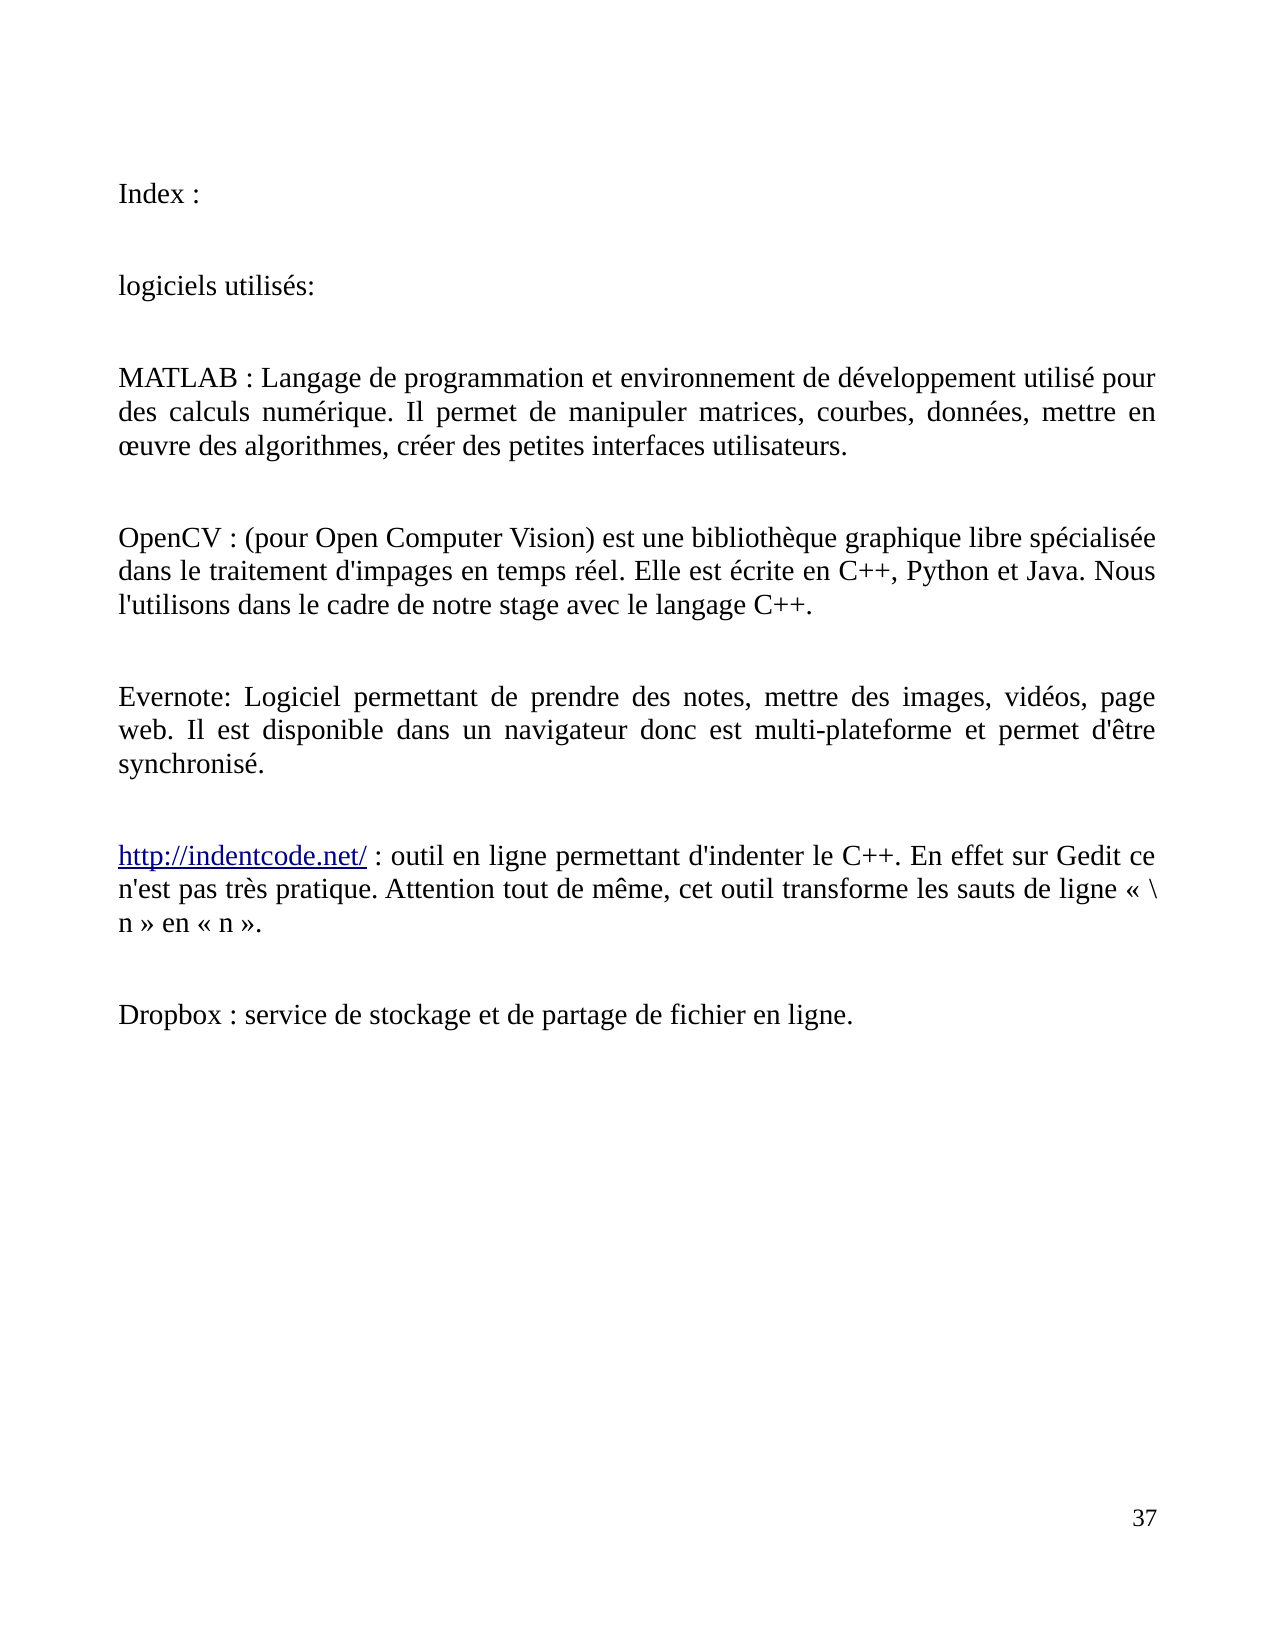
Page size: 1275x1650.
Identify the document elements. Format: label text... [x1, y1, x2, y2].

text Dropbox : service de stockage et de partage de fichier en ligne. [118, 997, 1157, 1031]
text logiciels utilisés: [118, 268, 1157, 302]
text Index : [118, 176, 1157, 210]
text http://indentcode.net/ : outil en ligne permettant d'indenter le C++. En effet sur Gedit ce n'est pas très pratique. Attention tout de même, cet outil transforme les sauts de ligne « \n » en « n ». [118, 838, 1157, 939]
text Evernote: Logiciel permettant de prendre des notes, mettre des images, vidéos, page web. Il est disponible dans un navigateur donc est multi-plateforme et permet d'être synchronisé. [118, 679, 1157, 779]
text MATLAB : Langage de programmation et environnement de développement utilisé pour des calculs numérique. Il permet de manipuler matrices, courbes, données, mettre en œuvre des algorithmes, créer des petites interfaces utilisateurs. [118, 361, 1157, 461]
text OpenCV : (pour Open Computer Vision) est une bibliothèque graphique libre spécialisée dans le traitement d'impages en temps réel. Elle est écrite en C++, Python et Java. Nous l'utilisons dans le cadre de notre stage avec le langage C++. [118, 520, 1157, 620]
